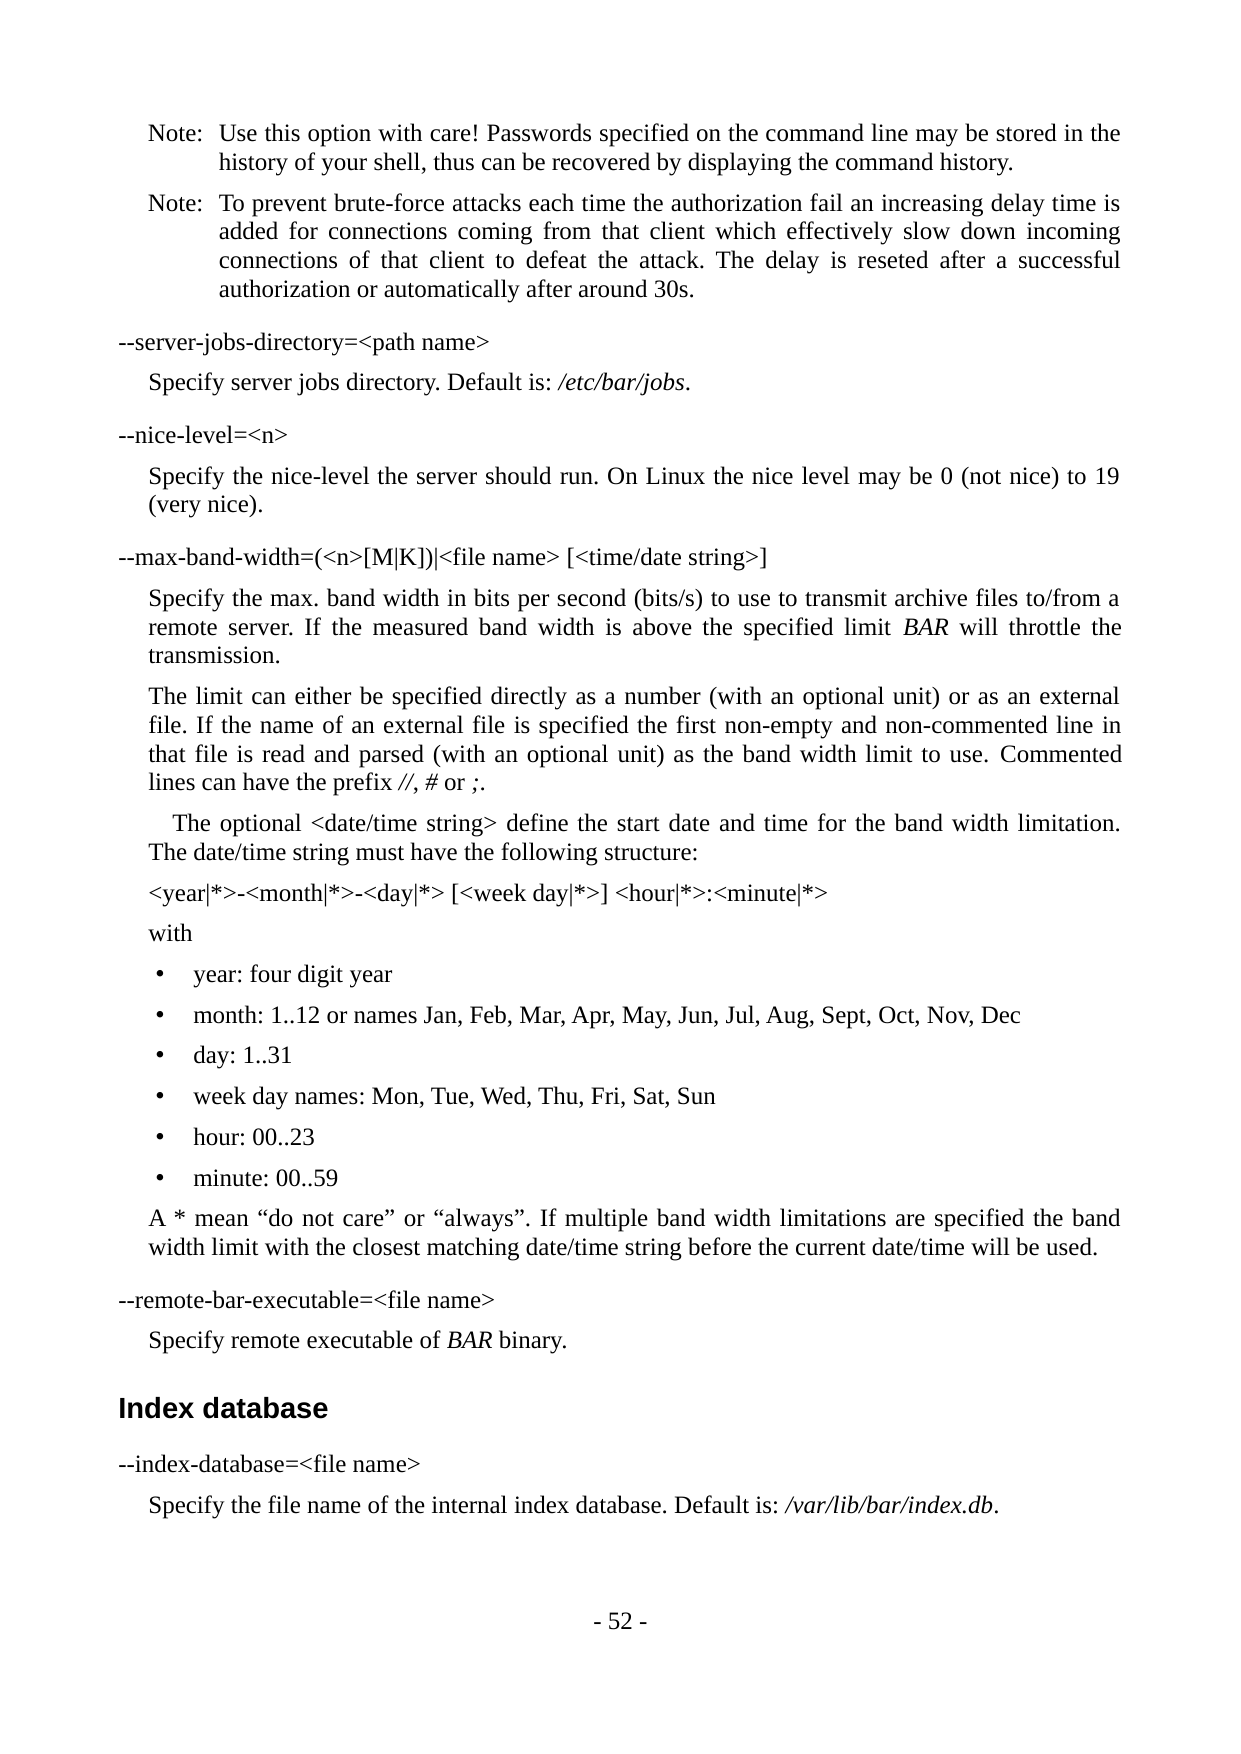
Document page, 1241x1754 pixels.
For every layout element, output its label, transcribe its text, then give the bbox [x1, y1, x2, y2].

list month: 1..12 or names Jan, Feb, Mar, Apr, May, Jun, Jul, Aug, Sept, Oct, Nov, Dec [156, 1000, 1122, 1028]
list year: four digit year [156, 959, 1122, 988]
title --remote-bar-executable=<file name> [118, 1285, 1122, 1314]
title --max-band-width=(<n>[M|K])|<file name> [<time/date string>] [118, 542, 1122, 571]
list week day names: Mon, Tue, Wed, Thu, Fri, Sat, Sun [156, 1081, 1122, 1110]
text Specify the nice-level the server should run. On Linux the nice level may be 0 (not nice) to 19 (very nice). [148, 461, 1122, 518]
subtitle Index database [118, 1391, 1122, 1425]
text Specify remote executable of BAR binary. [148, 1326, 1122, 1354]
list minute: 00..59 [156, 1163, 1122, 1191]
title --index-database=<file name> [118, 1449, 1122, 1478]
text <year|*>-<month|*>-<day|*> [<week day|*>] <hour|*>:<minute|*> [148, 878, 1122, 906]
text Specify server jobs directory. Default is: /etc/bar/jobs. [148, 367, 1122, 396]
title --nice-level=<n> [118, 420, 1122, 449]
list day: 1..31 [156, 1041, 1122, 1069]
text The optional <date/time string> define the start date and time for the band width limitation. The date/time string must have the following structure: [148, 808, 1122, 866]
text with [148, 918, 1122, 947]
list hour: 00..23 [156, 1122, 1122, 1151]
text The limit can either be specified directly as a number (with an optional unit) or as an external file. If the name of an external file is specified the first non-empty and non-commented line in that file is read and parsed (with an optional unit) as the band width limit to use. Commented lines can have the prefix //, # or ;. [148, 681, 1122, 796]
title --server-jobs-directory=<path name> [118, 327, 1122, 355]
text Specify the max. band width in bits per second (bits/s) to use to transmit archive files to/from a remote server. If the measured band width is above the specified limit BAR will throttle the transmission. [148, 583, 1122, 669]
text A * mean “do not care” or “always”. If multiple band width limitations are specified the band width limit with the closest matching date/time string before the current date/time will be used. [148, 1203, 1122, 1261]
text Note: To prevent brute-force attacks each time the authorization fail an increasing delay time is added for connections coming from that client which effectively slow down incoming connections of that client to defeat the attack. The delay is reseted after a successful authorization or automatically after around 30s. [148, 188, 1122, 303]
text Note: Use this option with care! Passwords specified on the command line may be stored in the history of your shell, thus can be recovered by displaying the command history. [148, 118, 1122, 176]
text Specify the file name of the internal index database. Default is: /var/lib/bar/index.db. [148, 1490, 1122, 1519]
